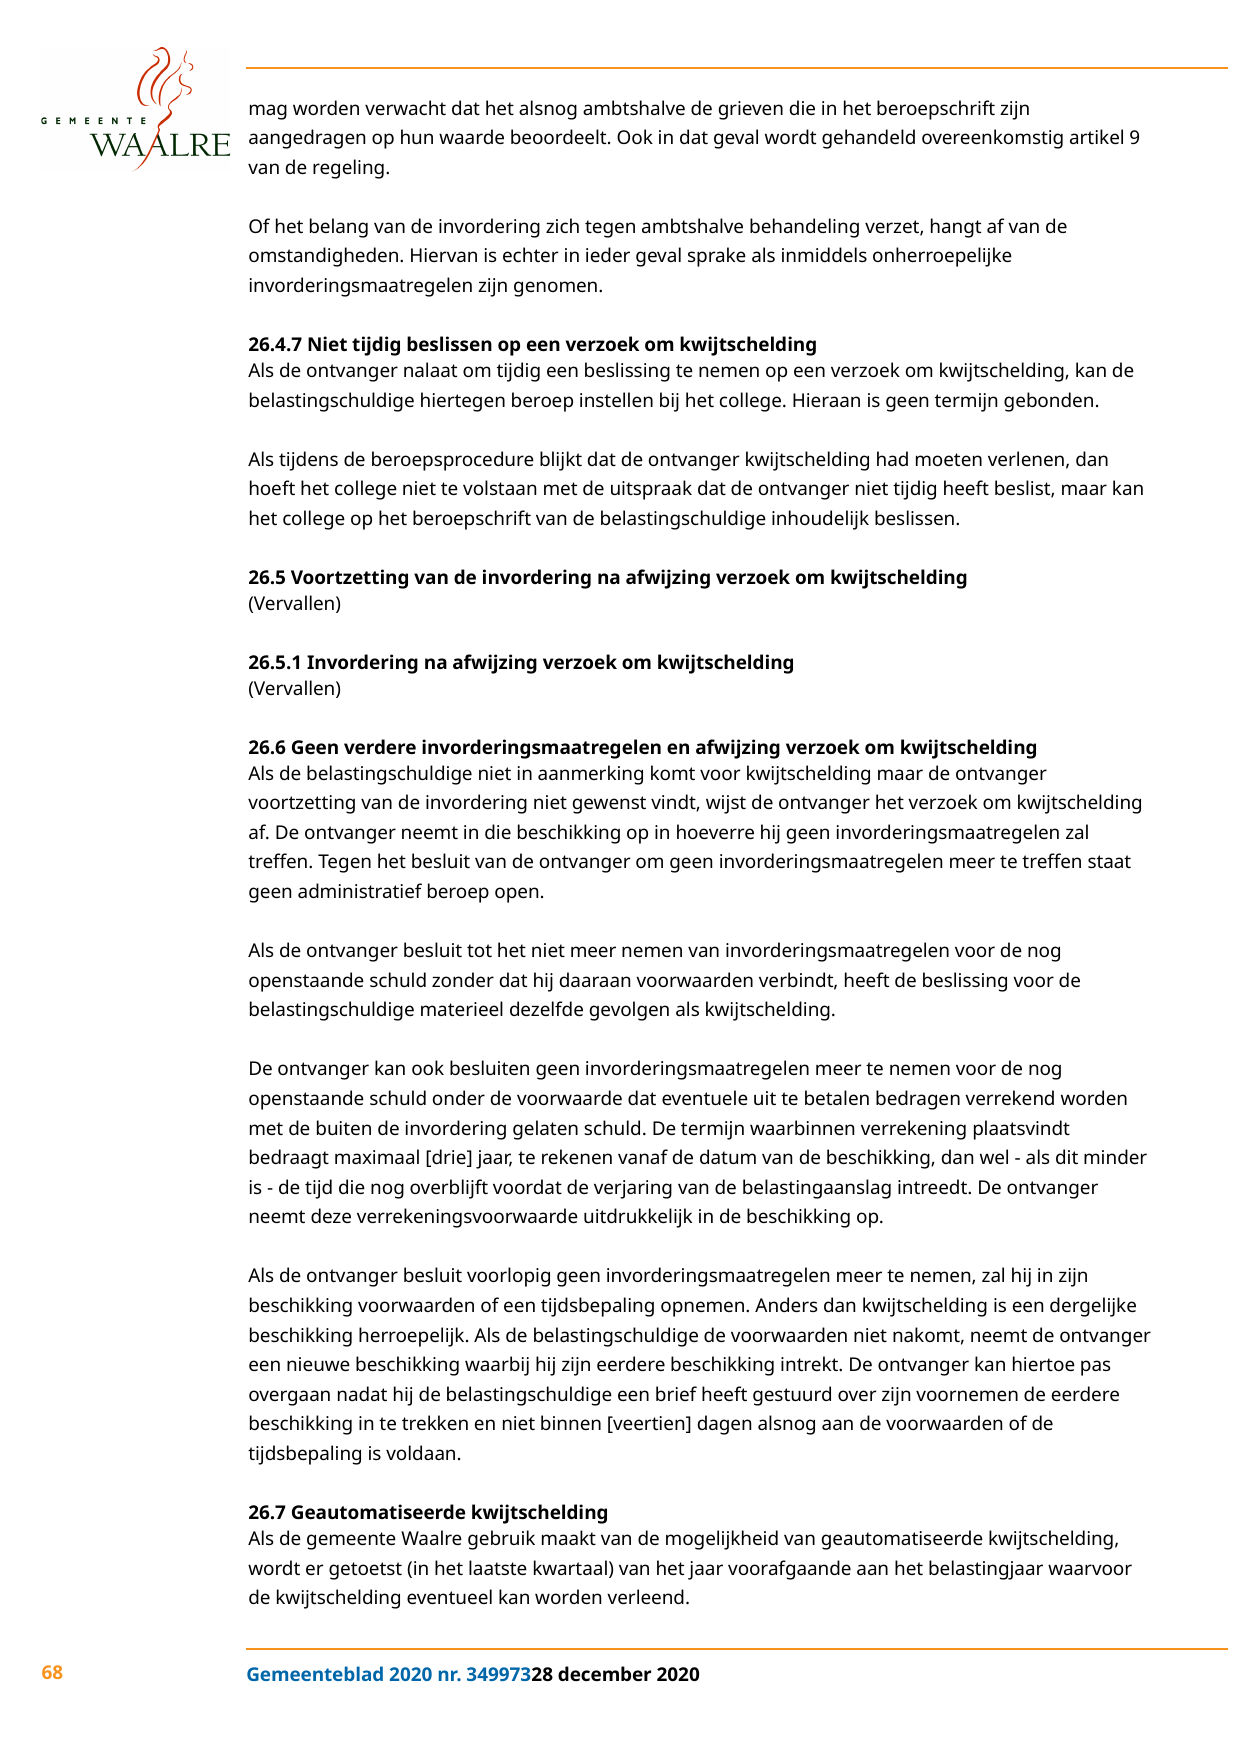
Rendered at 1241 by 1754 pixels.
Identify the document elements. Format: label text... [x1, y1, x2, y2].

text Of het belang van de invordering zich tegen ambtshalve behandeling verzet, hangt af van de omstandigheden. Hiervan is echter in ieder geval sprake als inmiddels onherroepelijke invorderingsmaatregelen zijn genomen. [248, 213, 1152, 298]
text (Vervallen) [248, 590, 1152, 616]
text Als de gemeente Waalre gebruik maakt van de mogelijkheid van geautomatiseerde kwijtschelding, wordt er getoetst (in het laatste kwartaal) van het jaar voorafgaande aan het belastingjaar waarvoor de kwijtschelding eventueel kan worden verleend. [248, 1525, 1152, 1610]
text Als de ontvanger besluit tot het niet meer nemen van invorderingsmaatregelen voor de nog openstaande schuld zonder dat hij daaraan voorwaarden verbindt, heeft de beslissing voor de belastingschuldige materieel dezelfde gevolgen als kwijtschelding. [248, 937, 1152, 1022]
text Als de belastingschuldige niet in aanmerking komt voor kwijtschelding maar de ontvanger voortzetting van de invordering niet gewenst vindt, wijst de ontvanger het verzoek om kwijtschelding af. De ontvanger neemt in die beschikking op in hoeverre hij geen invorderingsmaatregelen zal treffen. Tegen het besluit van de ontvanger om geen invorderingsmaatregelen meer te treffen staat geen administratief beroep open. [248, 760, 1152, 904]
text 26.5 Voortzetting van de invordering na afwijzing verzoek om kwijtschelding [248, 564, 1152, 590]
text (Vervallen) [248, 675, 1152, 701]
text mag worden verwacht dat het alsnog ambtshalve de grieven die in het beroepschrift zijn aangedragen op hun waarde beoordeelt. Ook in dat geval wordt gehandeld overeenkomstig artikel 9 van de regeling. [248, 95, 1152, 180]
picture [41, 47, 231, 172]
text Als de ontvanger besluit voorlopig geen invorderingsmaatregelen meer te nemen, zal hij in zijn beschikking voorwaarden of een tijdsbepaling opnemen. Anders dan kwijtschelding is een dergelijke beschikking herroepelijk. Als de belastingschuldige de voorwaarden niet nakomt, neemt de ontvanger een nieuwe beschikking waarbij hij zijn eerdere beschikking intrekt. De ontvanger kan hiertoe pas overgaan nadat hij de belastingschuldige een brief heeft gestuurd over zijn voornemen de eerdere beschikking in te trekken en niet binnen [veertien] dagen alsnog aan de voorwaarden of de tijdsbepaling is voldaan. [248, 1263, 1152, 1466]
text 26.6 Geen verdere invorderingsmaatregelen en afwijzing verzoek om kwijtschelding [248, 734, 1152, 760]
text 26.4.7 Niet tijdig beslissen op een verzoek om kwijtschelding [248, 331, 1152, 357]
text De ontvanger kan ook besluiten geen invorderingsmaatregelen meer te nemen voor de nog openstaande schuld onder de voorwaarde dat eventuele uit te betalen bedragen verrekend worden met de buiten de invordering gelaten schuld. De termijn waarbinnen verrekening plaatsvindt bedraagt maximaal [drie] jaar, te rekenen vanaf de datum van de beschikking, dan wel - als dit minder is - de tijd die nog overblijft voordat de verjaring van de belastingaanslag intreedt. De ontvanger neemt deze verrekeningsvoorwaarde uitdrukkelijk in de beschikking op. [248, 1056, 1152, 1229]
text 26.5.1 Invordering na afwijzing verzoek om kwijtschelding [248, 649, 1152, 675]
text Als de ontvanger nalaat om tijdig een beslissing te nemen op een verzoek om kwijtschelding, kan de belastingschuldige hiertegen beroep instellen bij het college. Hieraan is geen termijn gebonden. [248, 357, 1152, 412]
text 26.7 Geautomatiseerde kwijtschelding [248, 1499, 1152, 1525]
text Als tijdens de beroepsprocedure blijkt dat de ontvanger kwijtschelding had moeten verlenen, dan hoeft het college niet te volstaan met de uitspraak dat de ontvanger niet tijdig heeft beslist, maar kan het college op het beroepschrift van de belastingschuldige inhoudelijk beslissen. [248, 446, 1152, 531]
